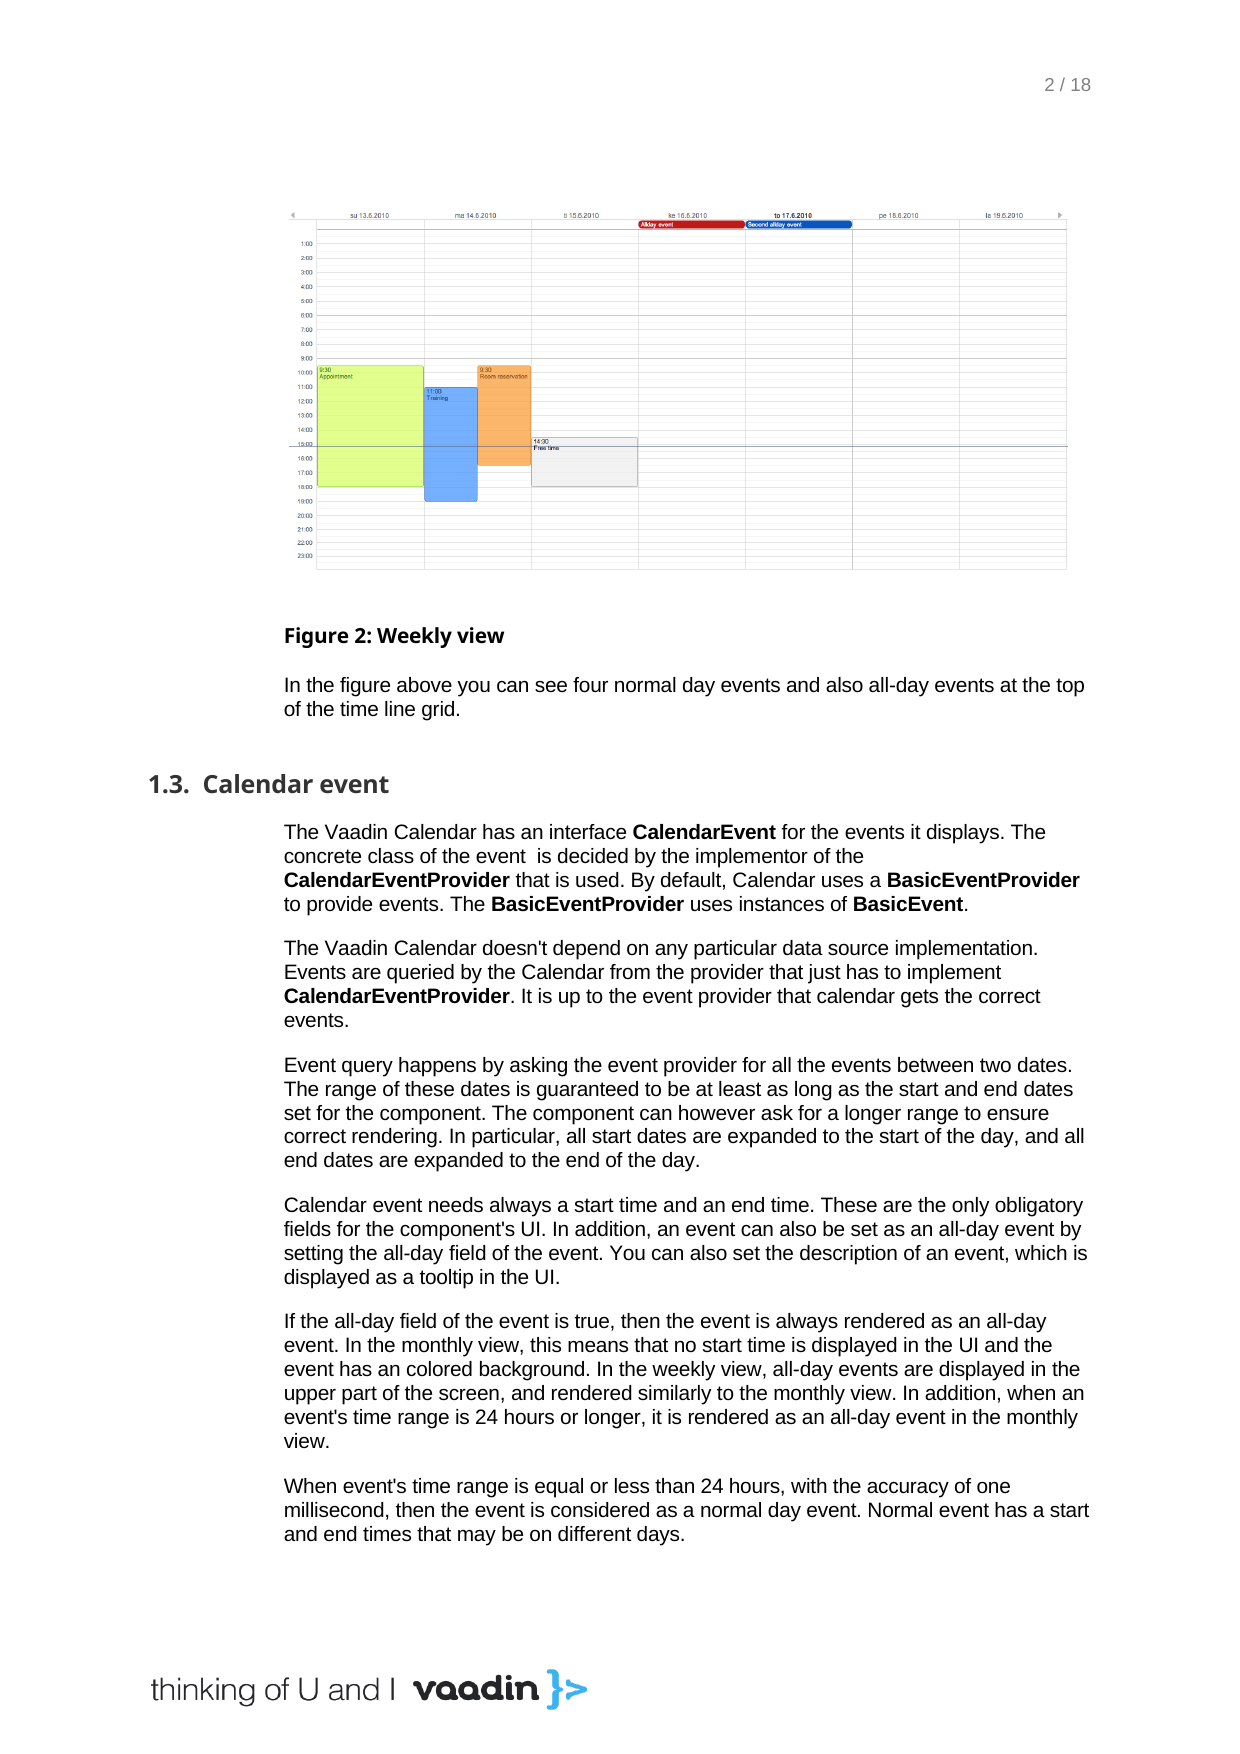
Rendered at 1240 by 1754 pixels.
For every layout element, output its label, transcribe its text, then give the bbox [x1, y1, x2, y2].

subtitle Calendar event [148, 767, 1091, 801]
picture [150, 1665, 590, 1712]
picture [284, 206, 1075, 577]
text The Vaadin Calendar doesn't depend on any particular data source implementation. Events are queried by the Calendar from the provider that just has to implement CalendarEventProvider. It is up to the event provider that calendar gets the correct events. [283, 936, 1091, 1032]
text Figure 2: Weekly view [283, 621, 1091, 649]
text In the figure above you can see four normal day events and also all-day events at the top of the time line grid. [283, 673, 1091, 721]
text Event query happens by asking the event provider for all the events between two dates. The range of these dates is guaranteed to be at least as long as the start and end dates set for the component. The component can however ask for a longer range to ensure correct rendering. In particular, all start dates are expanded to the start of the day, and all end dates are expanded to the end of the day. [283, 1052, 1091, 1172]
text The Vaadin Calendar has an interface CalendarEvent for the events it displays. The concrete class of the event is decided by the implementor of the CalendarEventProvider that is used. By default, Calendar uses a BasicEventProvider to provide events. The BasicEventProvider uses instances of BasicEvent. [283, 819, 1091, 915]
text When event's time range is equal or less than 24 hours, with the accuracy of one millisecond, then the event is considered as a normal day event. Normal event has a start and end times that may be on different days. [283, 1474, 1091, 1546]
text If the all-day field of the event is true, then the event is always rendered as an all-day event. In the monthly view, this means that no start time is displayed in the UI and the event has an colored background. In the weekly view, all-day events are displayed in the upper part of the screen, and rendered similarly to the monthly view. In addition, when an event's time range is 24 hours or longer, it is rendered as an all-day event in the monthly view. [283, 1309, 1091, 1453]
text Calendar event needs always a start time and an end time. These are the only obligatory fields for the component's UI. In addition, an event can also be set as an all-day event by setting the all-day field of the event. You can also set the description of an event, which is displayed as a tooltip in the UI. [283, 1193, 1091, 1289]
